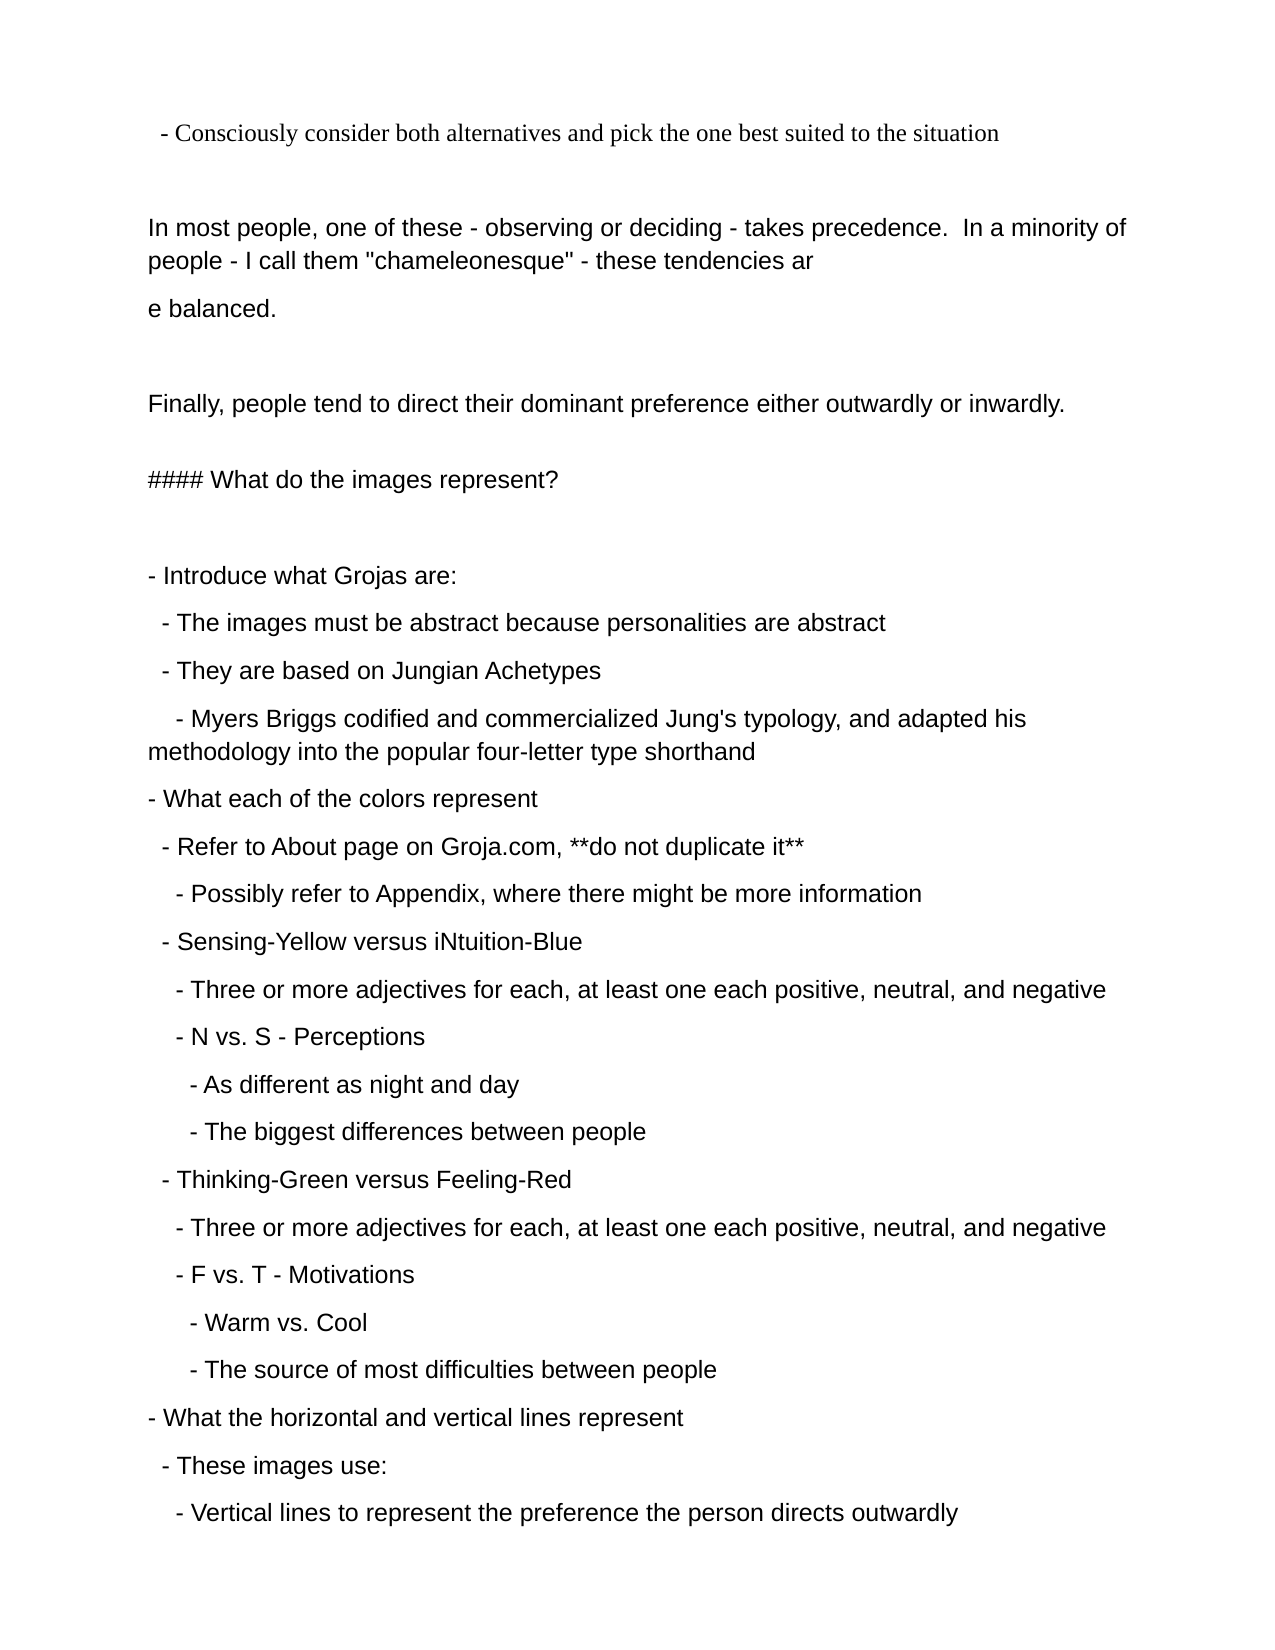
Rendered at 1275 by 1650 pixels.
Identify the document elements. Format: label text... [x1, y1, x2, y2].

text - F vs. T - Motivations [148, 1260, 1157, 1289]
text - They are based on Jungian Achetypes [148, 656, 1157, 685]
text - Thinking-Green versus Feeling-Red [148, 1165, 1157, 1194]
text - Myers Briggs codified and commercialized Jung's typology, and adapted his methodology into the popular four-letter type shorthand [148, 703, 1157, 765]
text - Possibly refer to Appendix, where there might be more information [148, 879, 1157, 908]
text - Three or more adjectives for each, at least one each positive, neutral, and negative [148, 974, 1157, 1003]
text - The source of most difficulties between people [148, 1355, 1157, 1384]
text - Introduce what Grojas are: [148, 561, 1157, 589]
text - The biggest differences between people [148, 1117, 1157, 1146]
text #### What do the images represent? [148, 466, 1157, 494]
text - Consciously consider both alternatives and pick the one best suited to the situation [148, 118, 1157, 147]
text - Warm vs. Cool [148, 1308, 1157, 1337]
text e balanced. [148, 294, 1157, 323]
text - N vs. S - Perceptions [148, 1022, 1157, 1051]
text In most people, one of these - observing or deciding - takes precedence. In a minority of people - I call them "chameleonesque" - these tendencies ar [148, 213, 1157, 275]
text - As different as night and day [148, 1070, 1157, 1098]
text - Sensing-Yellow versus iNtuition-Blue [148, 927, 1157, 956]
text - The images must be abstract because personalities are abstract [148, 608, 1157, 637]
text - Vertical lines to represent the preference the person directs outwardly [148, 1498, 1157, 1527]
text - Three or more adjectives for each, at least one each positive, neutral, and negative [148, 1213, 1157, 1241]
text - What the horizontal and vertical lines represent [148, 1403, 1157, 1432]
text - Refer to About page on Groja.com, **do not duplicate it** [148, 832, 1157, 861]
text - What each of the colors represent [148, 784, 1157, 813]
text Finally, people tend to direct their dominant preference either outwardly or inwardly. [148, 389, 1157, 418]
text - These images use: [148, 1451, 1157, 1479]
